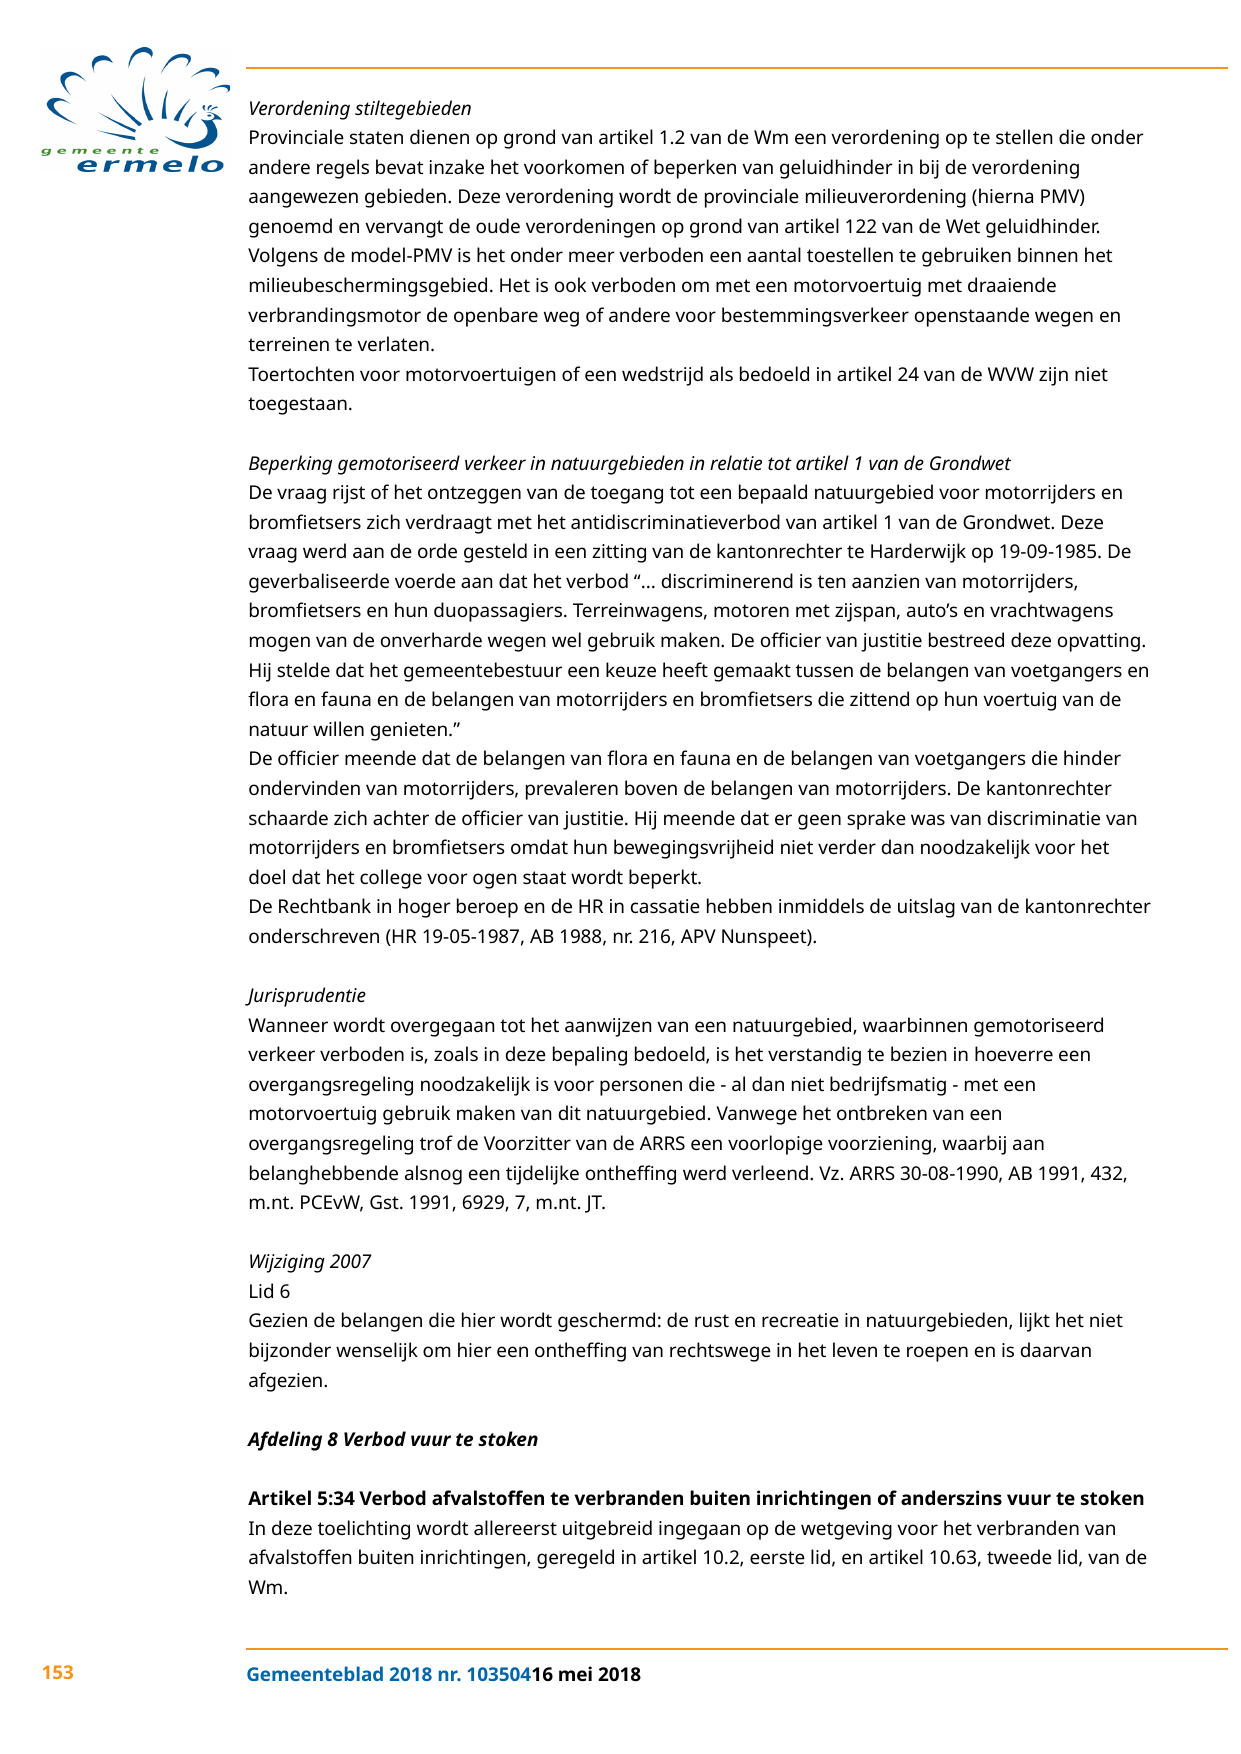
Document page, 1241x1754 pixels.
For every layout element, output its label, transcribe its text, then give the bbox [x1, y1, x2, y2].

text In deze toelichting wordt allereerst uitgebreid ingegaan op de wetgeving voor het verbranden van afvalstoffen buiten inrichtingen, geregeld in artikel 10.2, eerste lid, en artikel 10.63, tweede lid, van de Wm. [248, 1515, 1152, 1600]
text Artikel 5:34 Verbod afvalstoffen te verbranden buiten inrichtingen of anderszins vuur te stoken [248, 1485, 1152, 1511]
text De officier meende dat de belangen van flora en fauna en de belangen van voetgangers die hinder ondervinden van motorrijders, prevaleren boven de belangen van motorrijders. De kantonrechter schaarde zich achter de officier van justitie. Hij meende dat er geen sprake was van discriminatie van motorrijders en bromfietsers omdat hun bewegingsvrijheid niet verder dan noodzakelijk voor het doel dat het college voor ogen staat wordt beperkt. [248, 746, 1152, 890]
text Wanneer wordt overgegaan tot het aanwijzen van een natuurgebied, waarbinnen gemotoriseerd verkeer verboden is, zoals in deze bepaling bedoeld, is het verstandig te bezien in hoeverre een overgangsregeling noodzakelijk is voor personen die - al dan niet bedrijfsmatig - met een motorvoertuig gebruik maken van dit natuurgebied. Vanwege het ontbreken van een overgangsregeling trof de Voorzitter van de ARRS een voorlopige voorziening, waarbij aan belanghebbende alsnog een tijdelijke ontheffing werd verleend. Vz. ARRS 30-08-1990, AB 1991, 432, m.nt. PCEvW, Gst. 1991, 6929, 7, m.nt. JT. [248, 1012, 1152, 1215]
text De Rechtbank in hoger beroep en de HR in cassatie hebben inmiddels de uitslag van de kantonrechter onderschreven (HR 19-05-1987, AB 1988, nr. 216, APV Nunspeet). [248, 893, 1152, 949]
text Gezien de belangen die hier wordt geschermd: de rust en recreatie in natuurgebieden, lijkt het niet bijzonder wenselijk om hier een ontheffing van rechtswege in het leven te roepen en is daarvan afgezien. [248, 1308, 1152, 1393]
text Verordening stiltegebieden [248, 95, 1152, 121]
text Volgens de model-PMV is het onder meer verboden een aantal toestellen te gebruiken binnen het milieubeschermingsgebied. Het is ook verboden om met een motorvoertuig met draaiende verbrandingsmotor de openbare weg of andere voor bestemmingsverkeer openstaande wegen en terreinen te verlaten. [248, 243, 1152, 357]
text Lid 6 [248, 1278, 1152, 1304]
picture [41, 47, 231, 172]
text De vraag rijst of het ontzeggen van de toegang tot een bepaald natuurgebied voor motorrijders en bromfietsers zich verdraagt met het antidiscriminatieverbod van artikel 1 van de Grondwet. Deze vraag werd aan de orde gesteld in een zitting van de kantonrechter te Harderwijk op 19-09-1985. De geverbaliseerde voerde aan dat het verbod “... discriminerend is ten aanzien van motorrijders, bromfietsers en hun duopassagiers. Terreinwagens, motoren met zijspan, auto’s en vrachtwagens mogen van de onverharde wegen wel gebruik maken. De officier van justitie bestreed deze opvatting. Hij stelde dat het gemeentebestuur een keuze heeft gemaakt tussen de belangen van voetgangers en flora en fauna en de belangen van motorrijders en bromfietsers die zittend op hun voertuig van de natuur willen genieten.” [248, 479, 1152, 742]
text Afdeling 8 Verbod vuur te stoken [248, 1426, 1152, 1452]
text Toertochten voor motorvoertuigen of een wedstrijd als bedoeld in artikel 24 van de WVW zijn niet toegestaan. [248, 361, 1152, 416]
text Wijziging 2007 [248, 1248, 1152, 1274]
text Provinciale staten dienen op grond van artikel 1.2 van de Wm een verordening op te stellen die onder andere regels bevat inzake het voorkomen of beperken van geluidhinder in bij de verordening aangewezen gebieden. Deze verordening wordt de provinciale milieuverordening (hierna PMV) genoemd en vervangt de oude verordeningen op grond van artikel 122 van de Wet geluidhinder. [248, 124, 1152, 239]
text Jurisprudentie [248, 982, 1152, 1008]
text Beperking gemotoriseerd verkeer in natuurgebieden in relatie tot artikel 1 van de Grondwet [248, 450, 1152, 476]
